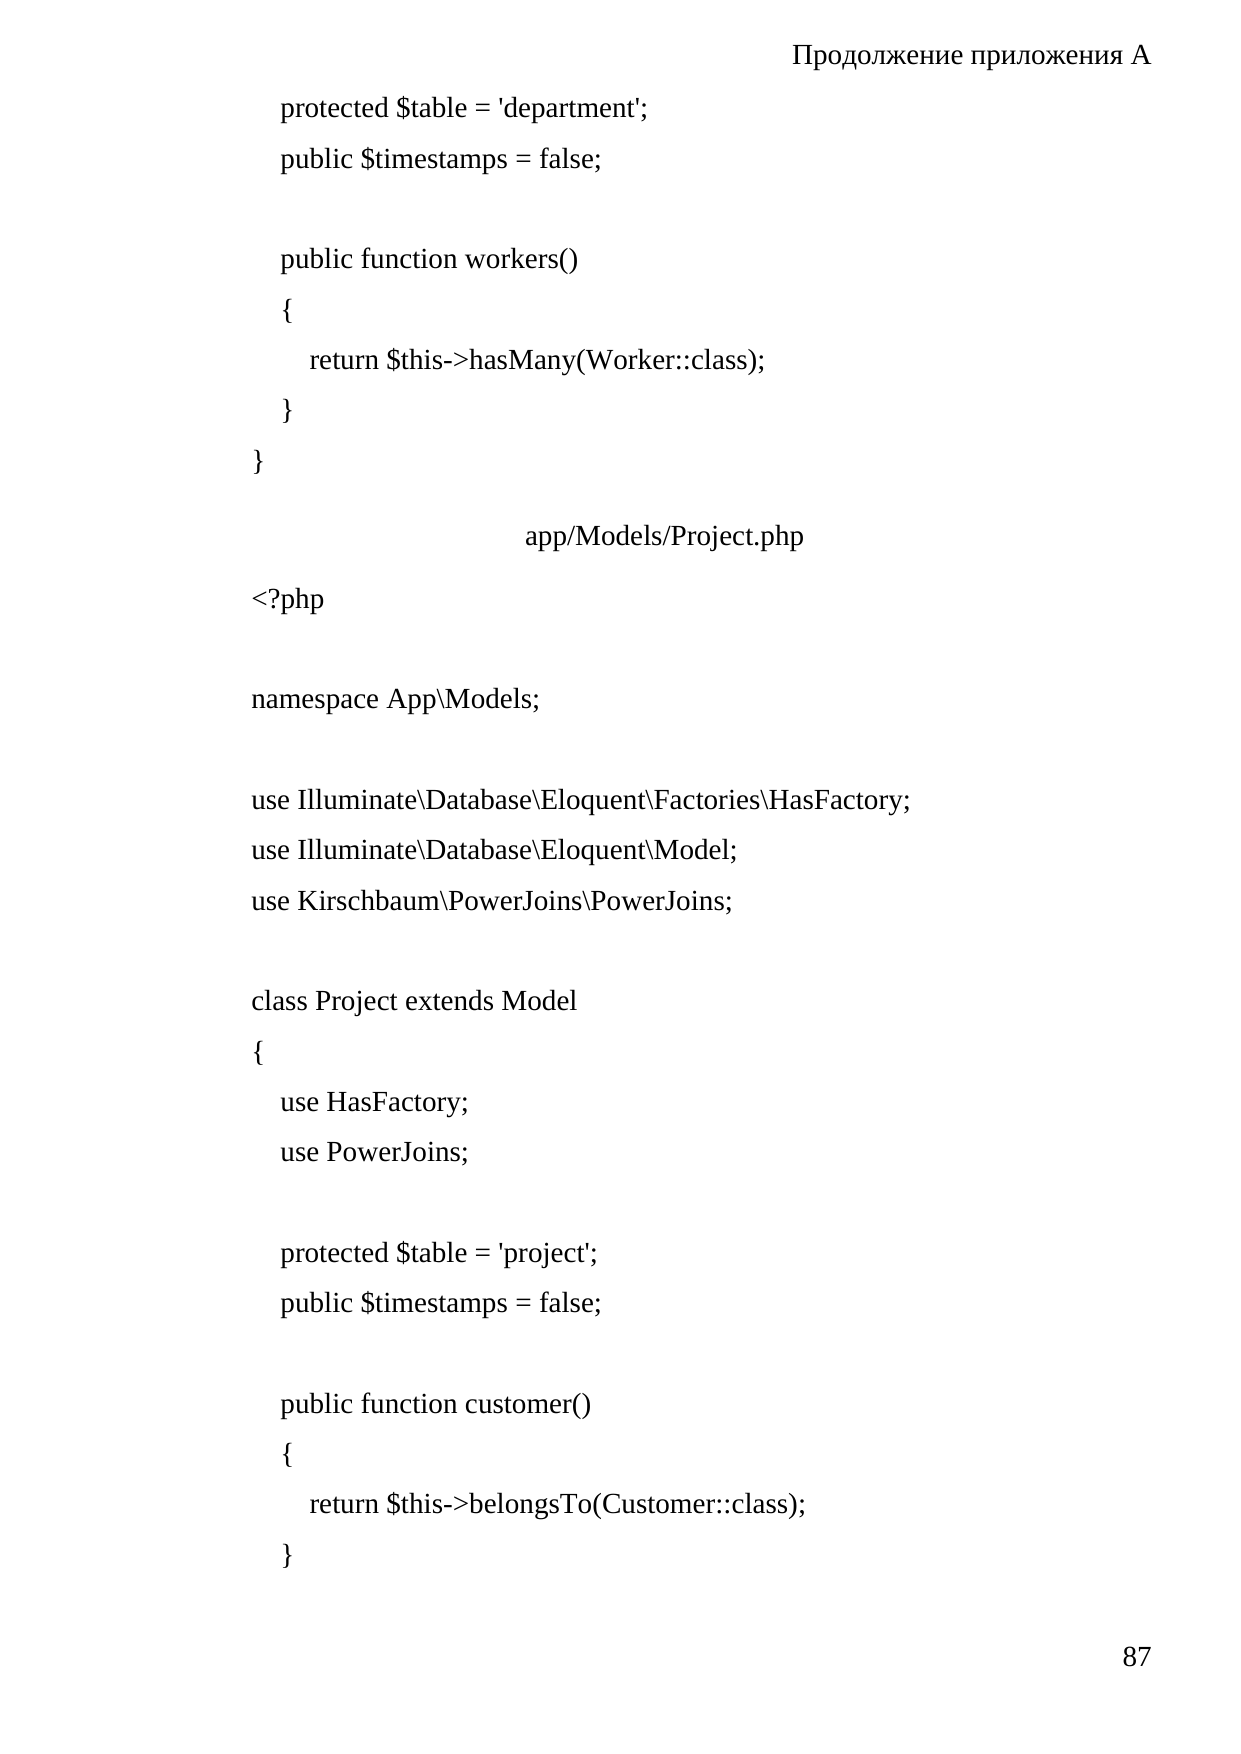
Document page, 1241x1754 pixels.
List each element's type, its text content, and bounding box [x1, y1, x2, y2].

subtitle app/Models/Project.php [177, 518, 1152, 552]
text <?php [177, 581, 1152, 614]
text public function customer() [177, 1386, 1152, 1419]
text } [177, 443, 1152, 476]
text { [177, 292, 1152, 325]
text use PowerJoins; [177, 1134, 1152, 1168]
text protected $table = 'project'; [177, 1235, 1152, 1268]
text use Kirschbaum\PowerJoins\PowerJoins; [177, 883, 1152, 916]
text } [177, 392, 1152, 426]
text { [177, 1436, 1152, 1470]
text public $timestamps = false; [177, 141, 1152, 174]
text class Project extends Model [177, 983, 1152, 1017]
text public function workers() [177, 242, 1152, 275]
text return $this->hasMany(Worker::class); [177, 342, 1152, 376]
text protected $table = 'department'; [177, 91, 1152, 124]
text { [177, 1034, 1152, 1067]
text namespace App\Models; [177, 682, 1152, 715]
text use Illuminate\Database\Eloquent\Model; [177, 832, 1152, 866]
text public $timestamps = false; [177, 1285, 1152, 1319]
text return $this->belongsTo(Customer::class); [177, 1487, 1152, 1520]
text use Illuminate\Database\Eloquent\Factories\HasFactory; [177, 782, 1152, 816]
text use HasFactory; [177, 1084, 1152, 1118]
text } [177, 1537, 1152, 1570]
